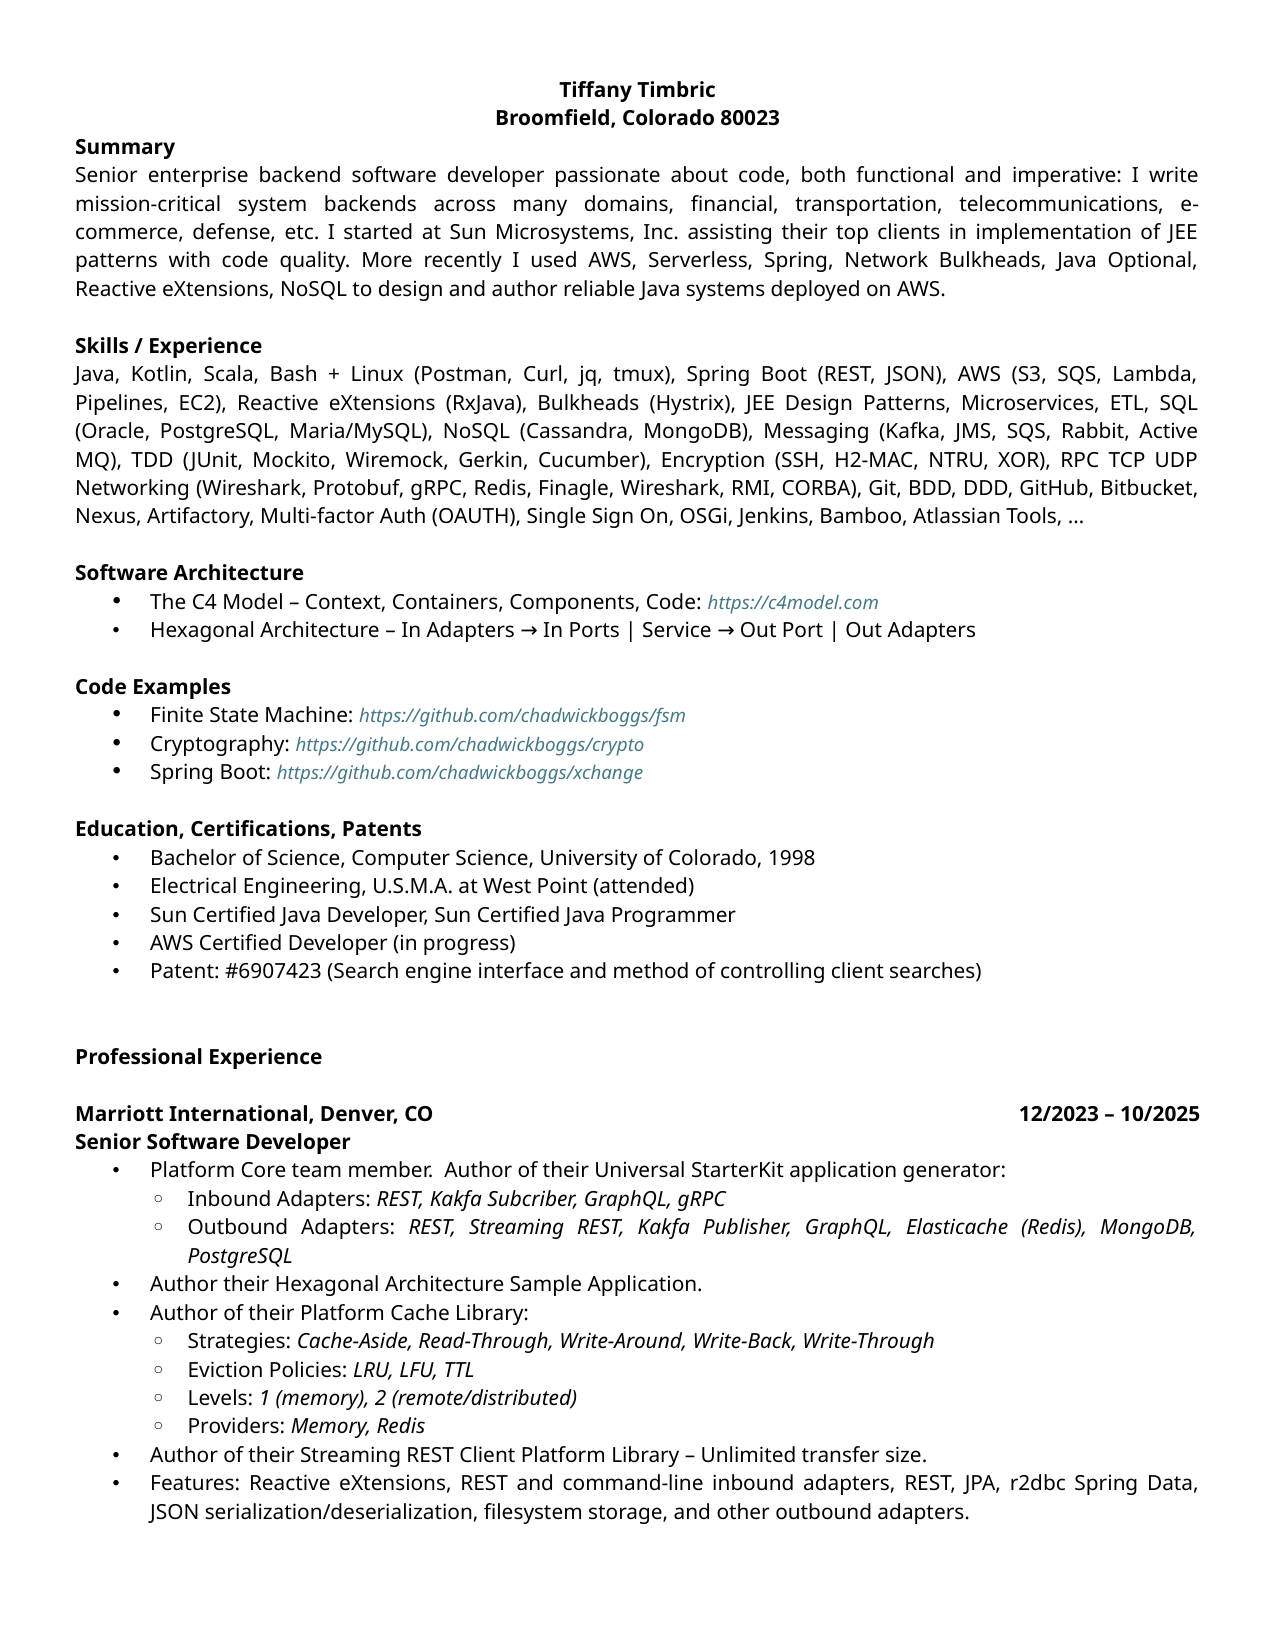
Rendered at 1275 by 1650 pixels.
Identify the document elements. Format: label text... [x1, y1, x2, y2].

list Eviction Policies: LRU, LFU, TTL [150, 1355, 1200, 1383]
text Professional Experience [75, 1042, 1200, 1070]
text Education, Certifications, Patents [75, 814, 1200, 843]
text Tiffany Timbric [75, 75, 1200, 103]
text Code Examples [75, 672, 1200, 701]
list Electrical Engineering, U.S.M.A. at West Point (attended) [112, 871, 1200, 900]
text Marriott International, Denver, CO [75, 1099, 622, 1127]
list Author of their Platform Cache Library: [112, 1298, 1200, 1326]
list Bachelor of Science, Computer Science, University of Colorado, 1998 [112, 843, 1200, 871]
list Inbound Adapters: REST, Kakfa Subcriber, GraphQL, gRPC [150, 1184, 1200, 1212]
list Spring Boot: https://github.com/chadwickboggs/xchange [112, 757, 1200, 786]
list Strategies: Cache-Aside, Read-Through, Write-Around, Write-Back, Write-Through [150, 1326, 1200, 1355]
list Patent: #6907423 (Search engine interface and method of controlling client searches) [112, 957, 1200, 985]
list Finite State Machine: https://github.com/chadwickboggs/fsm [112, 701, 1200, 729]
text Senior enterprise backend software developer passionate about code, both functional and imperative: I write mission-critical system backends across many domains, financial, transportation, telecommunications, e-commerce, defense, etc. I started at Sun Microsystems, Inc. assisting their top clients in implementation of JEE patterns with code quality. More recently I used AWS, Serverless, Spring, Network Bulkheads, Java Optional, Reactive eXtensions, NoSQL to design and author reliable Java systems deployed on AWS. [75, 160, 1200, 302]
text 12/2023 – 10/2025 [652, 1099, 1200, 1127]
list Hexagonal Architecture – In Adapters → In Ports | Service → Out Port | Out Adapters [112, 615, 1200, 644]
list Author of their Streaming REST Client Platform Library – Unlimited transfer size. [112, 1440, 1200, 1468]
list Cryptography: https://github.com/chadwickboggs/crypto [112, 729, 1200, 757]
text Broomfield, Colorado 80023 [75, 103, 1200, 132]
list Levels: 1 (memory), 2 (remote/distributed) [150, 1383, 1200, 1412]
text Summary [75, 132, 1200, 160]
list Outbound Adapters: REST, Streaming REST, Kakfa Publisher, GraphQL, Elasticache (Redis), MongoDB, PostgreSQL [150, 1212, 1200, 1269]
text Senior Software Developer [75, 1127, 1200, 1156]
text Java, Kotlin, Scala, Bash + Linux (Postman, Curl, jq, tmux), Spring Boot (REST, JSON), AWS (S3, SQS, Lambda, Pipelines, EC2), Reactive eXtensions (RxJava), Bulkheads (Hystrix), JEE Design Patterns, Microservices, ETL, SQL (Oracle, PostgreSQL, Maria/MySQL), NoSQL (Cassandra, MongoDB), Messaging (Kafka, JMS, SQS, Rabbit, Active MQ), TDD (JUnit, Mockito, Wiremock, Gerkin, Cucumber), Encryption (SSH, H2-MAC, NTRU, XOR), RPC TCP UDP Networking (Wireshark, Protobuf, gRPC, Redis, Finagle, Wireshark, RMI, CORBA), Git, BDD, DDD, GitHub, Bitbucket, Nexus, Artifactory, Multi-factor Auth (OAUTH), Single Sign On, OSGi, Jenkins, Bamboo, Atlassian Tools, … [75, 359, 1200, 530]
list Features: Reactive eXtensions, REST and command-line inbound adapters, REST, JPA, r2dbc Spring Data, JSON serialization/deserialization, filesystem storage, and other outbound adapters. [112, 1468, 1200, 1525]
text Skills / Experience [75, 331, 1200, 359]
list Author their Hexagonal Architecture Sample Application. [112, 1269, 1200, 1298]
list AWS Certified Developer (in progress) [112, 928, 1200, 957]
list The C4 Model – Context, Containers, Components, Code: https://c4model.com [112, 587, 1200, 615]
list Providers: Memory, Redis [150, 1412, 1200, 1440]
list Platform Core team member. Author of their Universal StarterKit application generator: [112, 1156, 1200, 1184]
list Sun Certified Java Developer, Sun Certified Java Programmer [112, 900, 1200, 928]
text Software Architecture [75, 558, 1200, 587]
